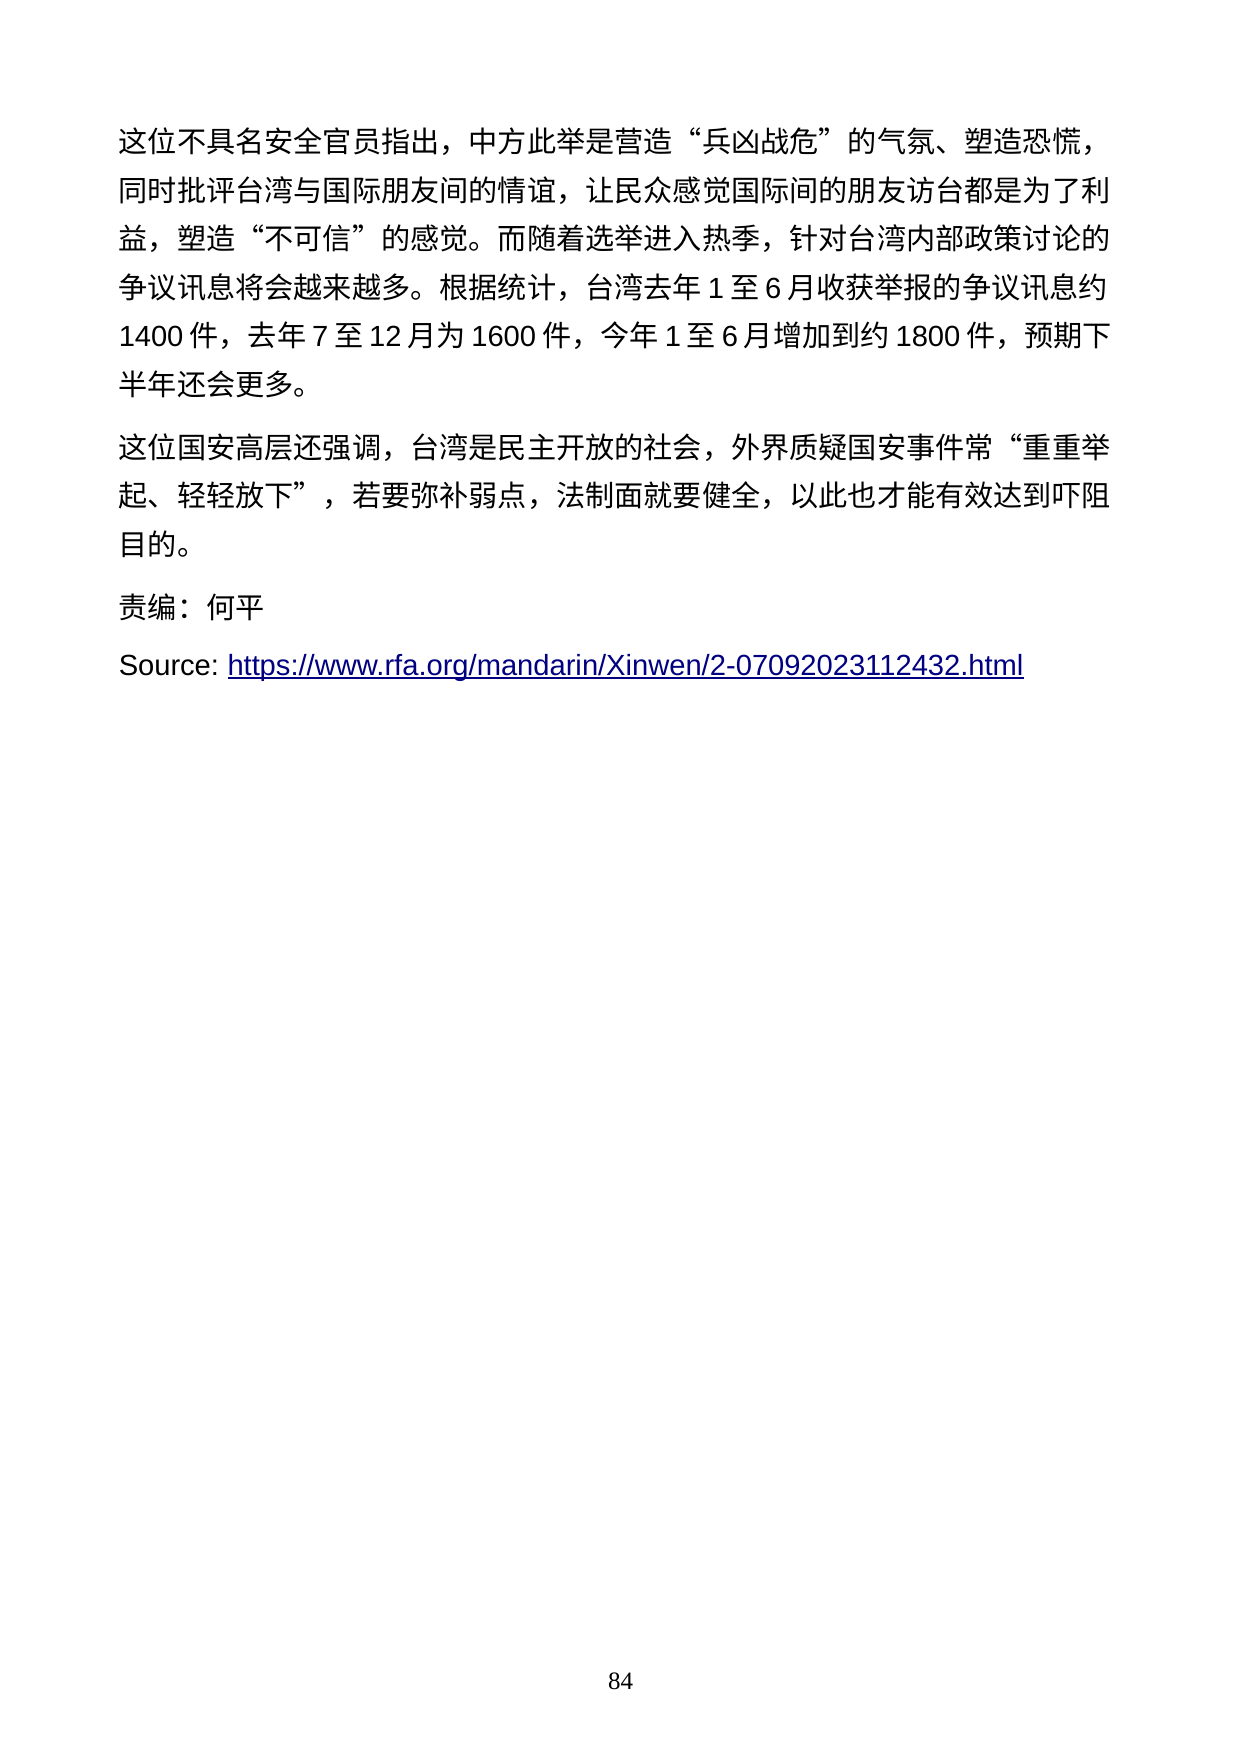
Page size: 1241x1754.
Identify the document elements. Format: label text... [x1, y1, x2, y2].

text 这位国安高层还强调，台湾是民主开放的社会，外界质疑国安事件常“重重举起、轻轻放下”，若要弥补弱点，法制面就要健全，以此也才能有效达到吓阻目的。 [118, 424, 1122, 564]
text 责编：何平 [118, 584, 1122, 627]
text 这位不具名安全官员指出，中方此举是营造“兵凶战危”的气氛、塑造恐慌，同时批评台湾与国际朋友间的情谊，让民众感觉国际间的朋友访台都是为了利益，塑造“不可信”的感觉。而随着选举进入热季，针对台湾内部政策讨论的争议讯息将会越来越多。根据统计，台湾去年1至6月收获举报的争议讯息约1400件，去年7至12月为1600件，今年1至6月增加到约1800件，预期下半年还会更多。 [118, 118, 1122, 403]
text Source: https://www.rfa.org/mandarin/Xinwen/2-07092023112432.html [118, 648, 1122, 681]
